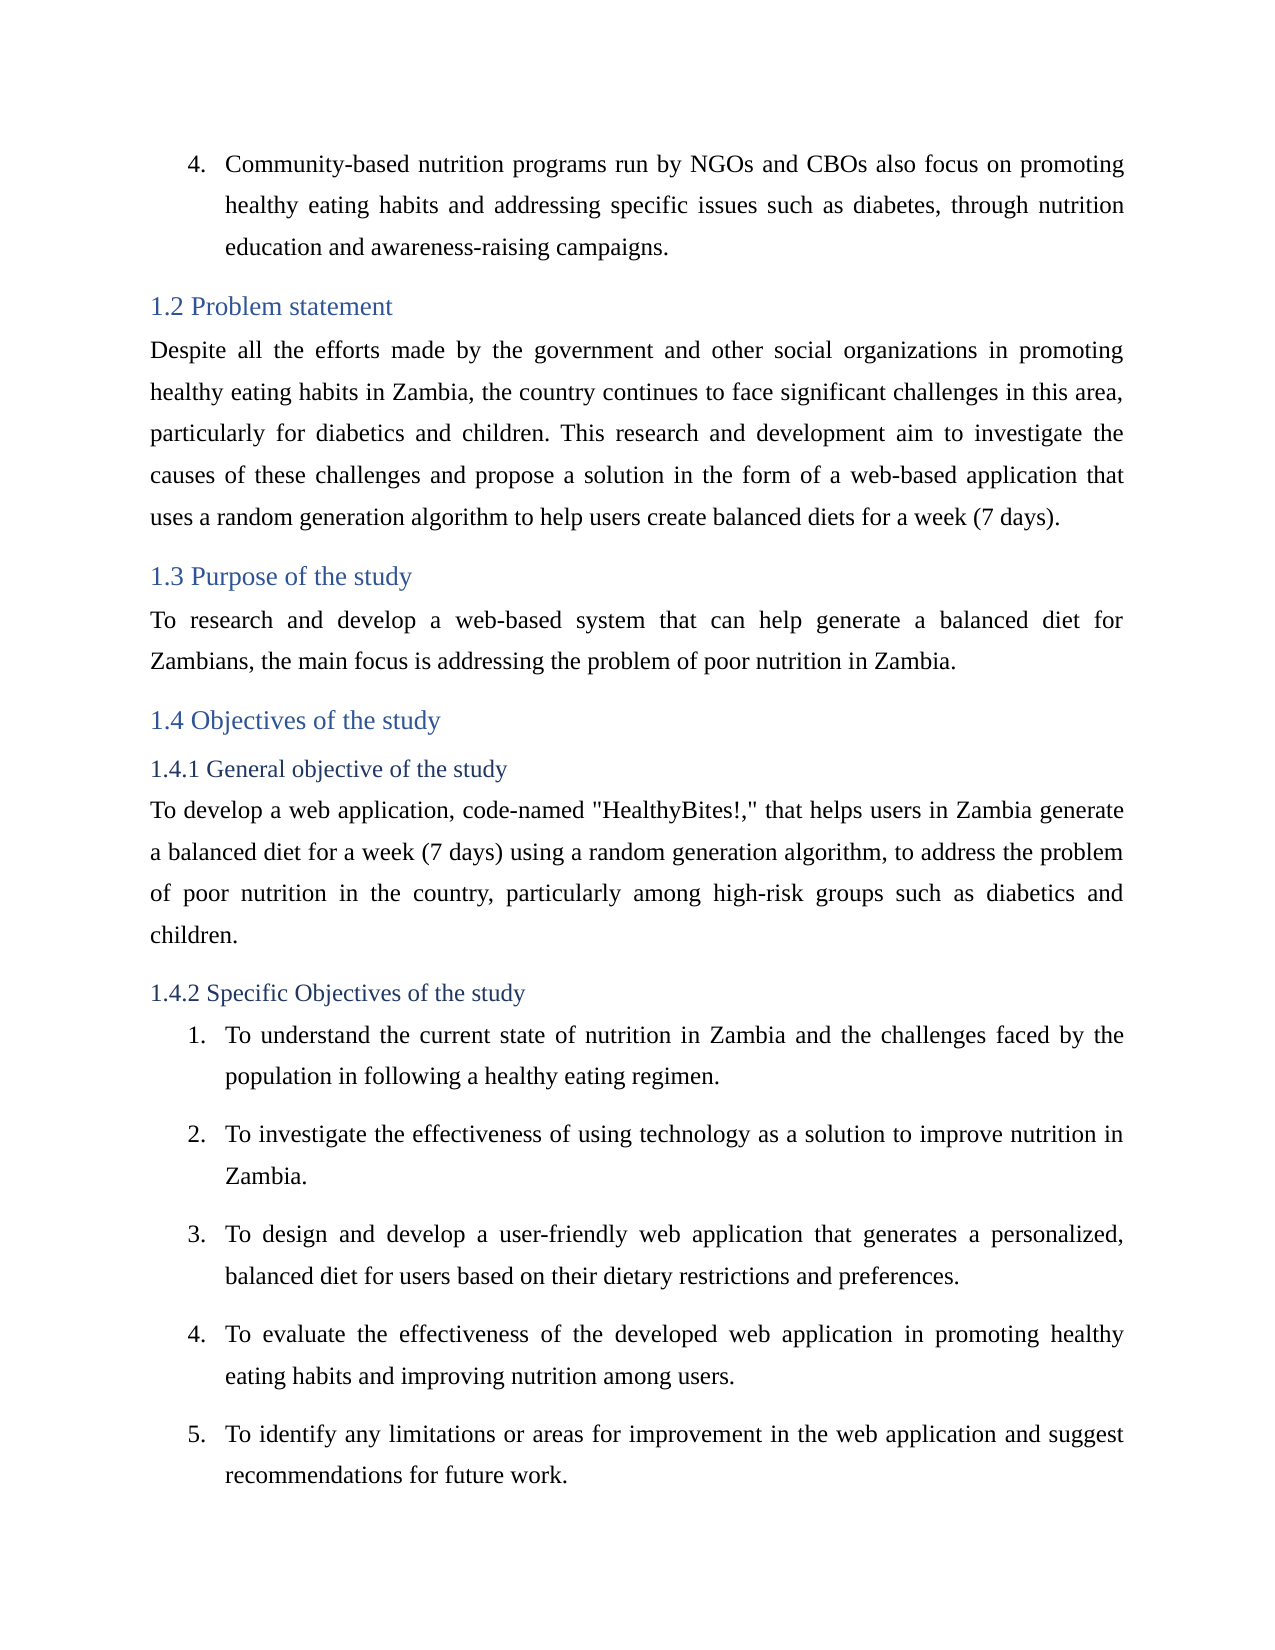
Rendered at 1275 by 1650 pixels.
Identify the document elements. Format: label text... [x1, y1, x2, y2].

subtitle 1.2 Problem statement [150, 291, 1125, 321]
subtitle 1.4.1 General objective of the study [150, 755, 1125, 782]
list To understand the current state of nutrition in Zambia and the challenges faced by the population in following a healthy eating regimen. [187, 1021, 1125, 1090]
text To develop a web application, code-named "HealthyBites!," that helps users in Zambia generate a balanced diet for a week (7 days) using a random generation algorithm, to address the problem of poor nutrition in the country, particularly among high-risk groups such as diabetics and children. [150, 796, 1125, 949]
list Community-based nutrition programs run by NGOs and CBOs also focus on promoting healthy eating habits and addressing specific issues such as diabetes, through nutrition education and awareness-raising campaigns. [187, 150, 1125, 261]
list To design and develop a user-friendly web application that generates a personalized, balanced diet for users based on their dietary restrictions and preferences. [187, 1220, 1125, 1290]
text To research and develop a web-based system that can help generate a balanced diet for Zambians, the main focus is addressing the problem of poor nutrition in Zambia. [150, 606, 1125, 675]
list To evaluate the effectiveness of the developed web application in promoting healthy eating habits and improving nutrition among users. [187, 1320, 1125, 1389]
text Despite all the efforts made by the government and other social organizations in promoting healthy eating habits in Zambia, the country continues to face significant challenges in this area, particularly for diabetics and children. This research and development aim to investigate the causes of these challenges and propose a solution in the form of a web-based application that uses a random generation algorithm to help users create balanced diets for a week (7 days). [150, 336, 1125, 530]
subtitle 1.4 Objectives of the study [150, 706, 1125, 736]
subtitle 1.4.2 Specific Objectives of the study [150, 979, 1125, 1007]
list To investigate the effectiveness of using technology as a solution to improve nutrition in Zambia. [187, 1121, 1125, 1190]
list To identify any limitations or areas for improvement in the web application and suggest recommendations for future work. [187, 1420, 1125, 1489]
subtitle 1.3 Purpose of the study [150, 561, 1125, 591]
